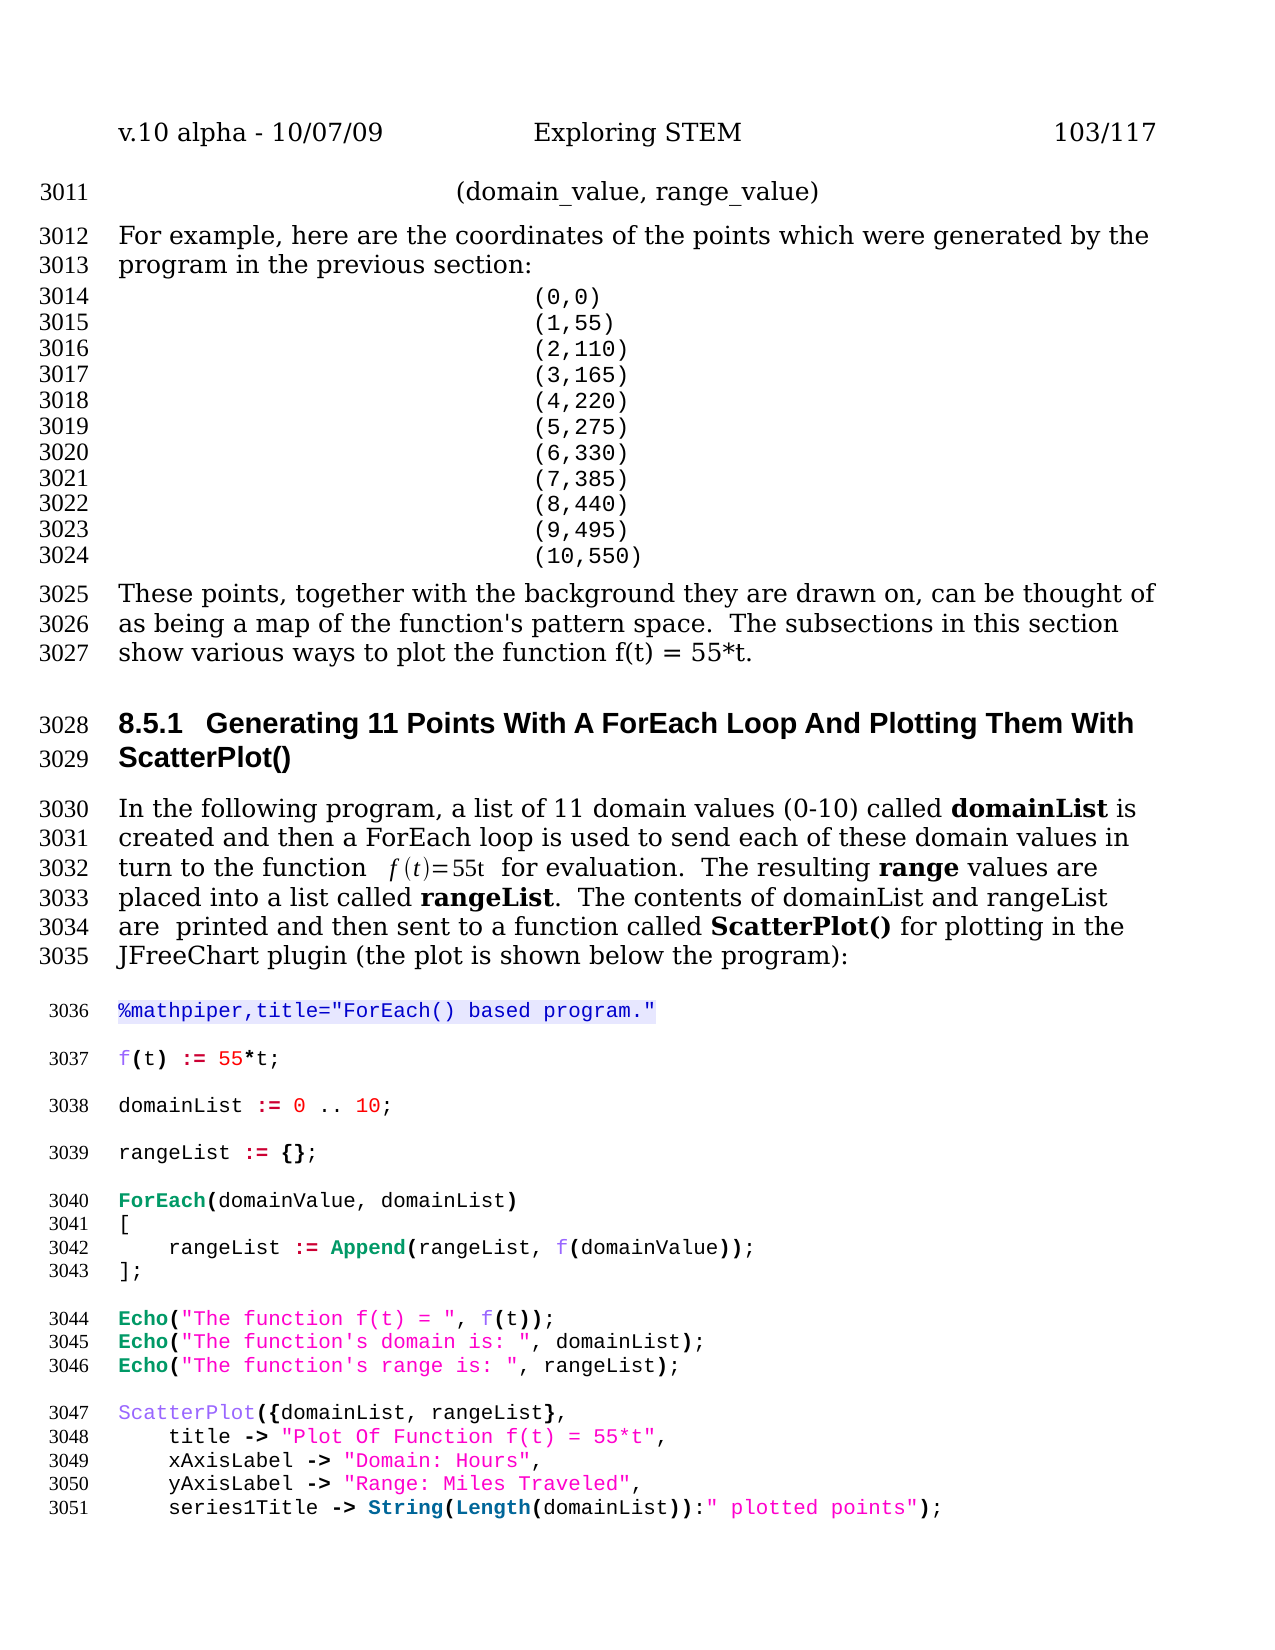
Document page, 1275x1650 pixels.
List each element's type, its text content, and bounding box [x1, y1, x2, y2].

text yAxisLabel -> "Range: Miles Traveled", [118, 1473, 1157, 1497]
text For example, here are the coordinates of the points which were generated by the program in the previous section: [118, 221, 1157, 279]
subtitle Generating 11 Points With A ForEach Loop And Plotting Them With ScatterPlot() [118, 706, 1157, 773]
text ScatterPlot({domainList, rangeList}, [118, 1402, 1157, 1426]
text %mathpiper,title="ForEach() based program." [118, 1000, 1157, 1024]
text (10,550) [533, 545, 1157, 571]
text (8,440) [533, 493, 1157, 519]
text (9,495) [533, 519, 1157, 545]
text ]; [118, 1261, 1157, 1284]
text (1,55) [533, 311, 1157, 337]
text (7,385) [533, 467, 1157, 493]
text series1Title -> String(Length(domainList)):" plotted points"); [118, 1497, 1157, 1521]
text title -> "Plot Of Function f(t) = 55*t", [118, 1426, 1157, 1450]
text xAxisLabel -> "Domain: Hours", [118, 1450, 1157, 1473]
text In the following program, a list of 11 domain values (0-10) called domainList is created and then a ForEach loop is used to send each of these domain values in turn to the functionfor evaluation. The resulting range values are placed into a list called rangeList. The contents of domainList and rangeList are printed and then sent to a function called ScatterPlot() for plotting in the JFreeChart plugin (the plot is shown below the program): [118, 794, 1157, 971]
text ForEach(domainValue, domainList) [118, 1189, 1157, 1213]
text rangeList := {}; [118, 1142, 1157, 1166]
text (3,165) [533, 363, 1157, 389]
text rangeList := Append(rangeList, f(domainValue)); [118, 1237, 1157, 1261]
text f(t) := 55*t; [118, 1048, 1157, 1071]
text Echo("The function's domain is: ", domainList); [118, 1331, 1157, 1355]
text (4,220) [533, 389, 1157, 415]
text (2,110) [533, 337, 1157, 363]
text Echo("The function's range is: ", rangeList); [118, 1355, 1157, 1379]
text domainList := 0 .. 10; [118, 1095, 1157, 1119]
text (6,330) [533, 441, 1157, 467]
text (domain_value, range_value) [118, 177, 1157, 206]
text Echo("The function f(t) = ", f(t)); [118, 1308, 1157, 1331]
text (0,0) [533, 285, 1157, 311]
text (5,275) [533, 415, 1157, 441]
text [ [118, 1213, 1157, 1237]
text These points, together with the background they are drawn on, can be thought of as being a map of the function's pattern space. The subsections in this section show various ways to plot the function f(t) = 55*t. [118, 579, 1157, 667]
